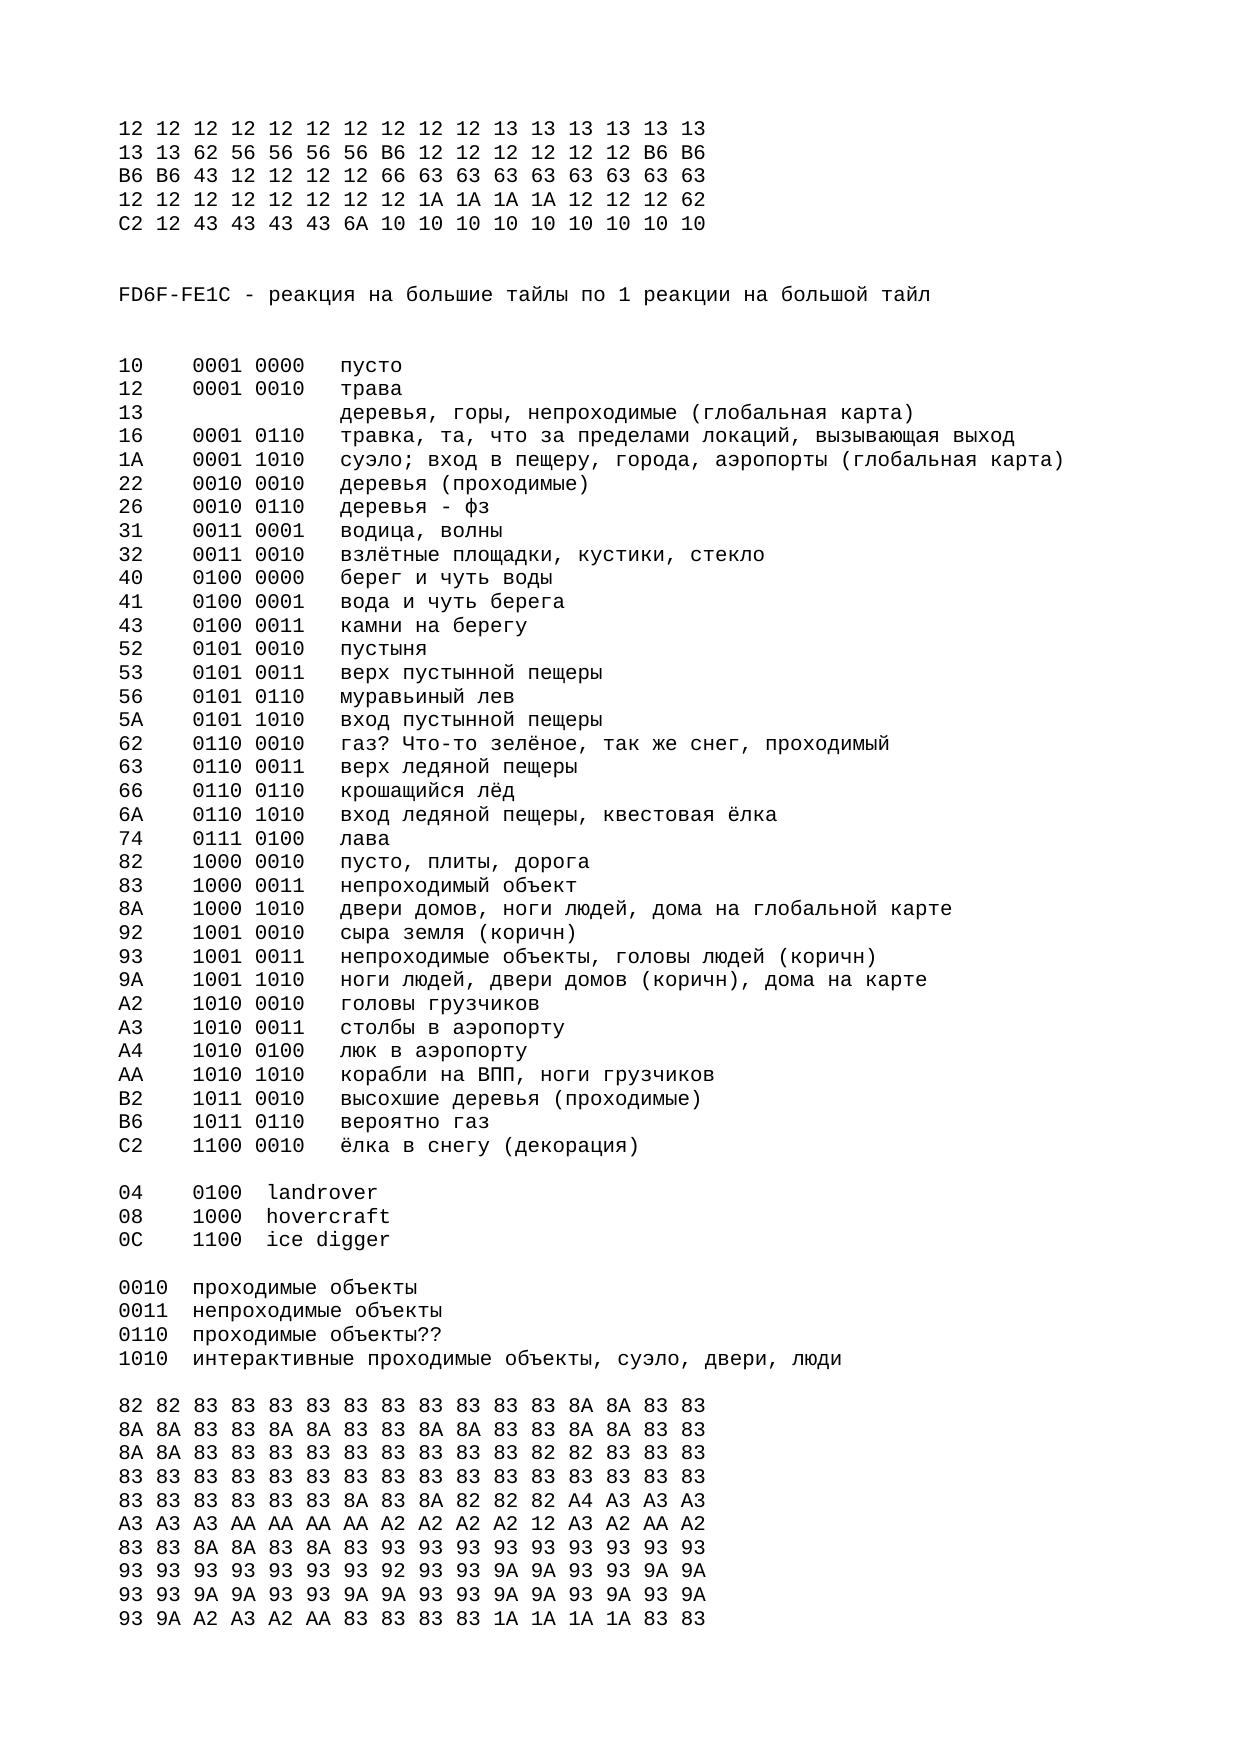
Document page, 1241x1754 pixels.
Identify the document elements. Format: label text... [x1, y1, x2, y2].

text 13 13 62 56 56 56 56 B6 12 12 12 12 12 12 B6 B6 [118, 142, 1122, 165]
text 43 0100 0011 камни на берегу [118, 615, 1122, 638]
text 8A 1000 1010 двери домов, ноги людей, дома на глобальной карте [118, 898, 1122, 922]
text A3 1010 0011 столбы в аэропорту [118, 1017, 1122, 1040]
text AA 1010 1010 корабли на ВПП, ноги грузчиков [118, 1064, 1122, 1088]
text 32 0011 0010 взлётные площадки, кустики, стекло [118, 544, 1122, 567]
text 16 0001 0110 травка, та, что за пределами локаций, вызывающая выход [118, 426, 1122, 449]
text 92 1001 0010 сыра земля (коричн) [118, 922, 1122, 946]
text 0011 непроходимые объекты [118, 1300, 1122, 1324]
text 40 0100 0000 берег и чуть воды [118, 567, 1122, 591]
text A4 1010 0100 люк в аэропорту [118, 1040, 1122, 1064]
text 1A 0001 1010 суэло; вход в пещеру, города, аэропорты (глобальная карта) [118, 449, 1122, 473]
text 93 93 93 93 93 93 93 92 93 93 9A 9A 93 93 9A 9A [118, 1561, 1122, 1584]
text 31 0011 0001 водица, волны [118, 520, 1122, 544]
text 56 0101 0110 муравьиный лев [118, 686, 1122, 709]
text 41 0100 0001 вода и чуть берега [118, 591, 1122, 615]
text B6 1011 0110 вероятно газ [118, 1111, 1122, 1135]
text 9A 1001 1010 ноги людей, двери домов (коричн), дома на карте [118, 969, 1122, 993]
text 66 0110 0110 крошащийся лёд [118, 780, 1122, 804]
text 82 82 83 83 83 83 83 83 83 83 83 83 8A 8A 83 83 [118, 1395, 1122, 1419]
text 12 12 12 12 12 12 12 12 12 12 13 13 13 13 13 13 [118, 118, 1122, 142]
text 0010 проходимые объекты [118, 1277, 1122, 1300]
text A2 1010 0010 головы грузчиков [118, 993, 1122, 1017]
text 26 0010 0110 деревья - фз [118, 496, 1122, 520]
text 52 0101 0010 пустыня [118, 638, 1122, 662]
text 83 83 83 83 83 83 83 83 83 83 83 83 83 83 83 83 [118, 1466, 1122, 1489]
text 8A 8A 83 83 83 83 83 83 83 83 83 82 82 83 83 83 [118, 1442, 1122, 1466]
text 53 0101 0011 верх пустынной пещеры [118, 662, 1122, 686]
text 74 0111 0100 лава [118, 827, 1122, 851]
text 63 0110 0011 верх ледяной пещеры [118, 757, 1122, 780]
text 93 9A A2 A3 A2 AA 83 83 83 83 1A 1A 1A 1A 83 83 [118, 1608, 1122, 1631]
text С2 1100 0010 ёлка в снегу (декорация) [118, 1135, 1122, 1158]
text 04 0100 landrover [118, 1182, 1122, 1206]
text 83 83 83 83 83 83 8A 83 8A 82 82 82 A4 A3 A3 A3 [118, 1489, 1122, 1513]
text 1010 интерактивные проходимые объекты, суэло, двери, люди [118, 1348, 1122, 1371]
text 0C 1100 ice digger [118, 1229, 1122, 1253]
text 93 93 9A 9A 93 93 9A 9A 93 93 9A 9A 93 9A 93 9A [118, 1584, 1122, 1608]
text 83 1000 0011 непроходимый объект [118, 875, 1122, 898]
text 10 0001 0000 пусто [118, 354, 1122, 378]
text 12 12 12 12 12 12 12 12 1A 1A 1A 1A 12 12 12 62 [118, 189, 1122, 213]
text 22 0010 0010 деревья (проходимые) [118, 473, 1122, 496]
text 12 0001 0010 трава [118, 378, 1122, 402]
text B6 B6 43 12 12 12 12 66 63 63 63 63 63 63 63 63 [118, 165, 1122, 189]
text 0110 проходимые объекты?? [118, 1324, 1122, 1348]
text A3 A3 A3 AA AA AA AA A2 A2 A2 A2 12 A3 A2 AA A2 [118, 1513, 1122, 1537]
text 5A 0101 1010 вход пустынной пещеры [118, 709, 1122, 733]
text 8A 8A 83 83 8A 8A 83 83 8A 8A 83 83 8A 8A 83 83 [118, 1419, 1122, 1442]
text C2 12 43 43 43 43 6A 10 10 10 10 10 10 10 10 10 [118, 213, 1122, 236]
text 08 1000 hovercraft [118, 1206, 1122, 1229]
text 6A 0110 1010 вход ледяной пещеры, квестовая ёлка [118, 804, 1122, 827]
text 93 1001 0011 непроходимые объекты, головы людей (коричн) [118, 946, 1122, 969]
text 82 1000 0010 пусто, плиты, дорога [118, 851, 1122, 875]
text 13 деревья, горы, непроходимые (глобальная карта) [118, 402, 1122, 426]
text 62 0110 0010 газ? Что-то зелёное, так же снег, проходимый [118, 733, 1122, 757]
text B2 1011 0010 высохшие деревья (проходимые) [118, 1088, 1122, 1111]
text FD6F-FE1C - реакция на большие тайлы по 1 реакции на большой тайл [118, 284, 1122, 307]
text 83 83 8A 8A 83 8A 83 93 93 93 93 93 93 93 93 93 [118, 1537, 1122, 1561]
